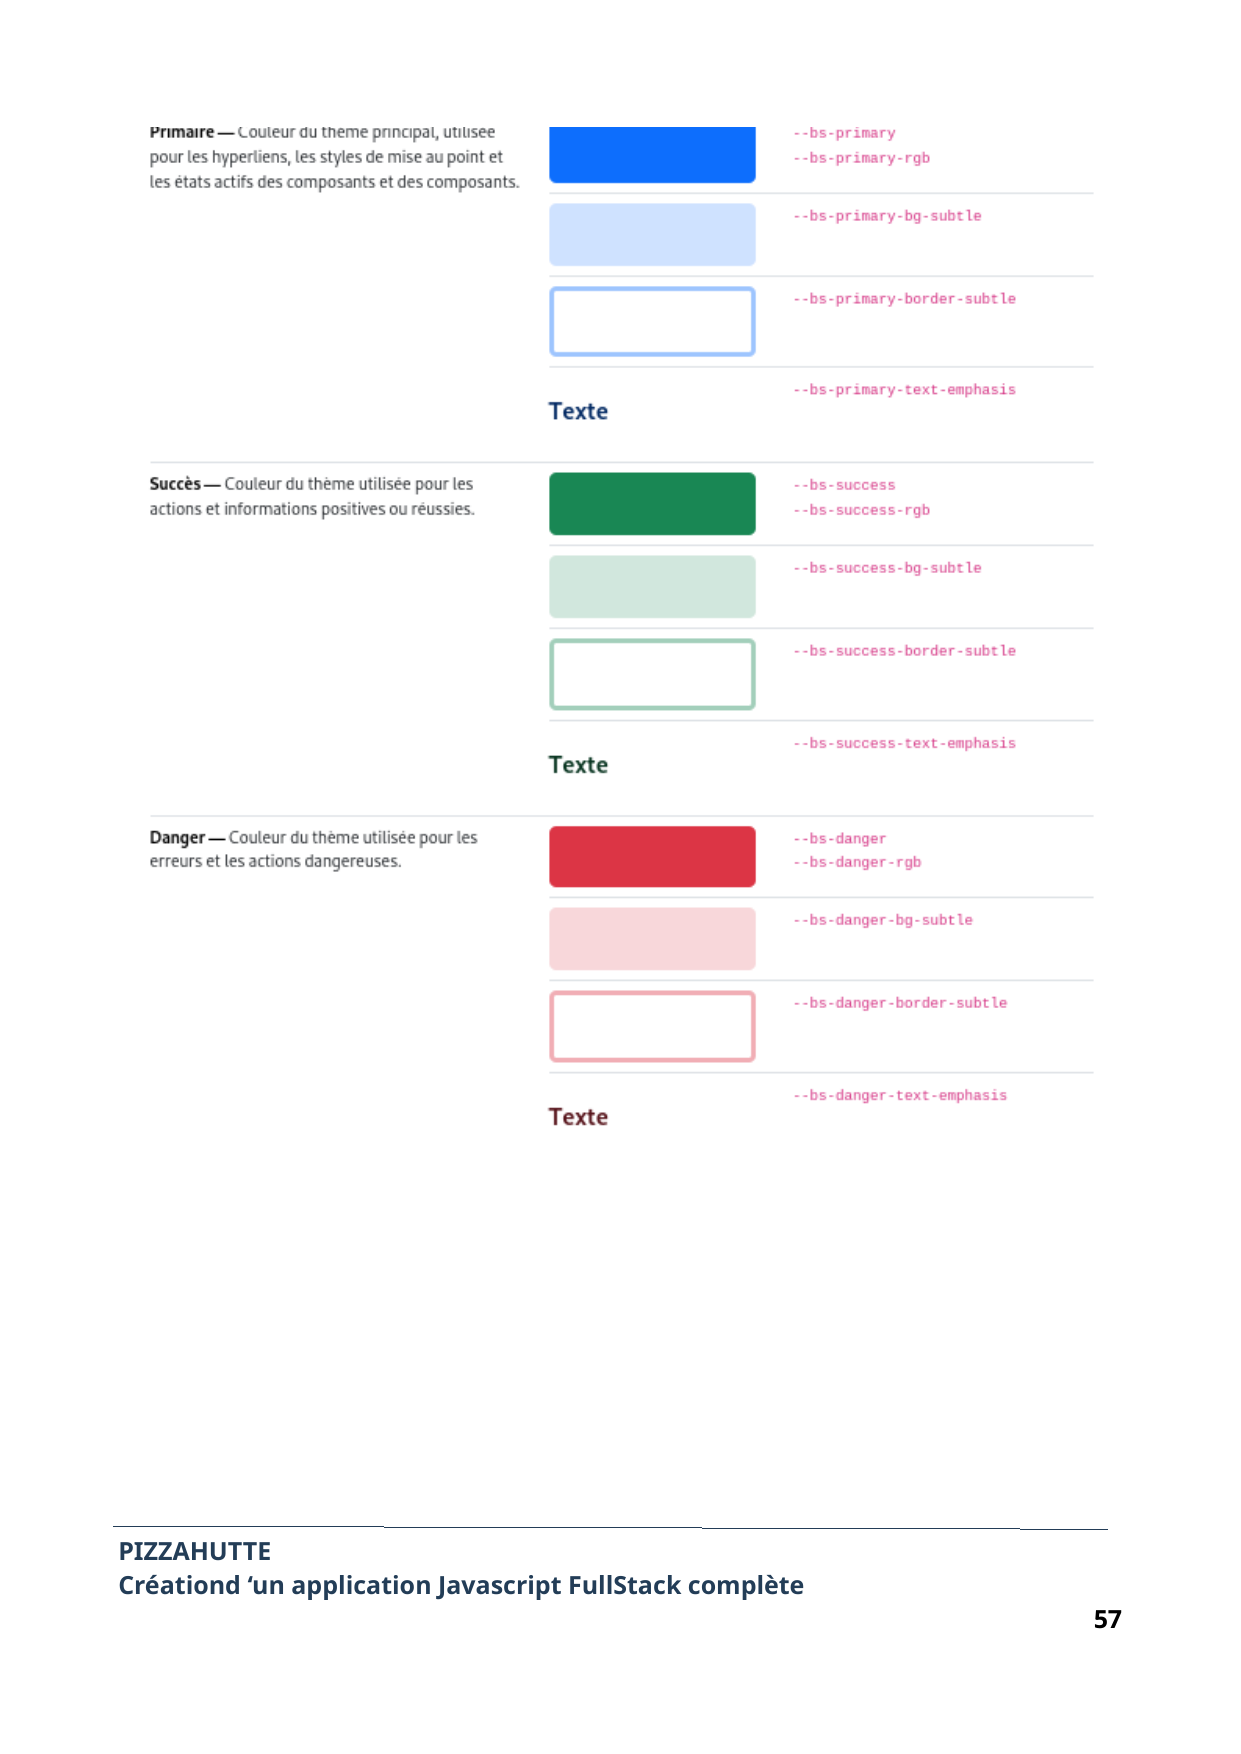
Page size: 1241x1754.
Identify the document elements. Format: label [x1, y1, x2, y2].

picture [118, 127, 1097, 1141]
